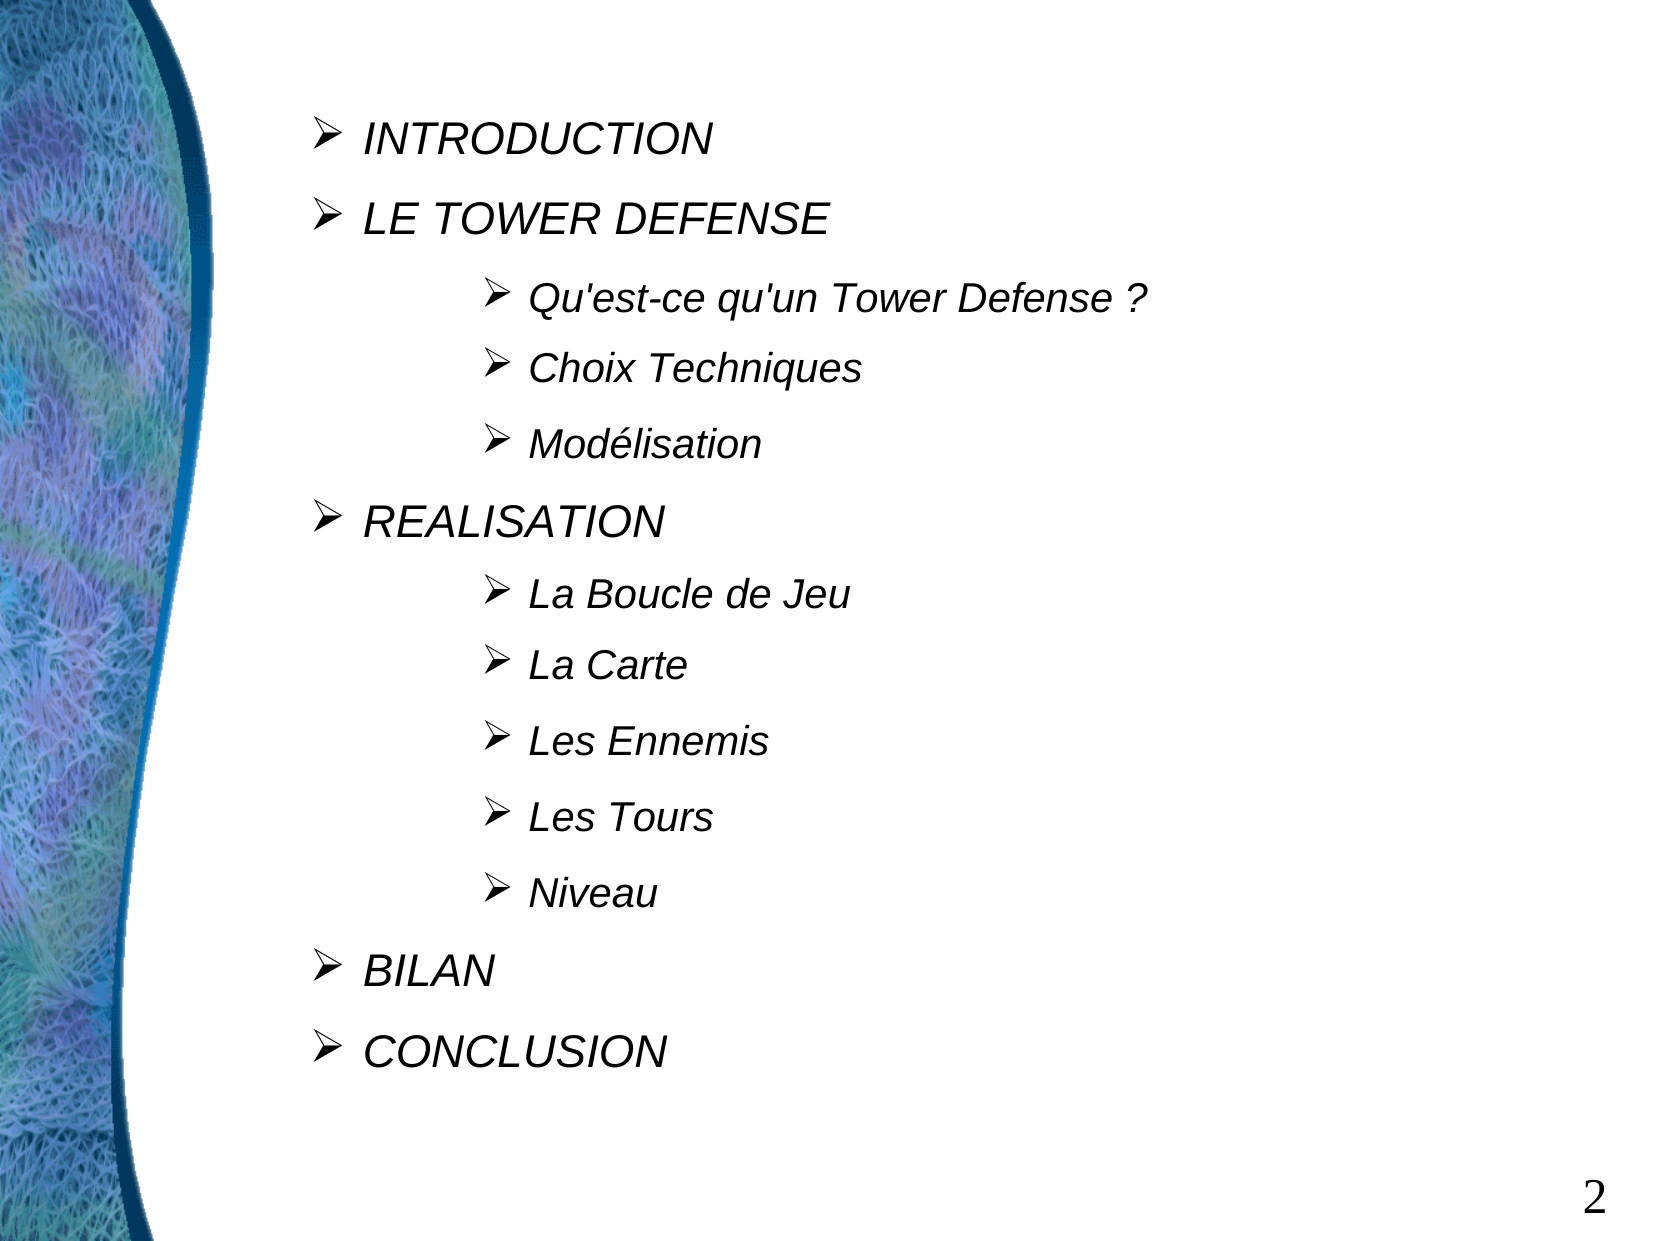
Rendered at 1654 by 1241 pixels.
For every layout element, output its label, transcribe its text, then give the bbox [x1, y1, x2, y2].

list INTRODUCTION LE TOWER DEFENSE Qu'est-ce qu'un Tower Defense ? Choix Techniques Modélisation REALISATION La Boucle de Jeu La Carte Les Ennemis Les Tours Niveau BILAN CONCLUSION [292, 112, 1654, 1075]
text_box [1582, 1169, 1654, 1226]
picture [0, 0, 229, 1241]
